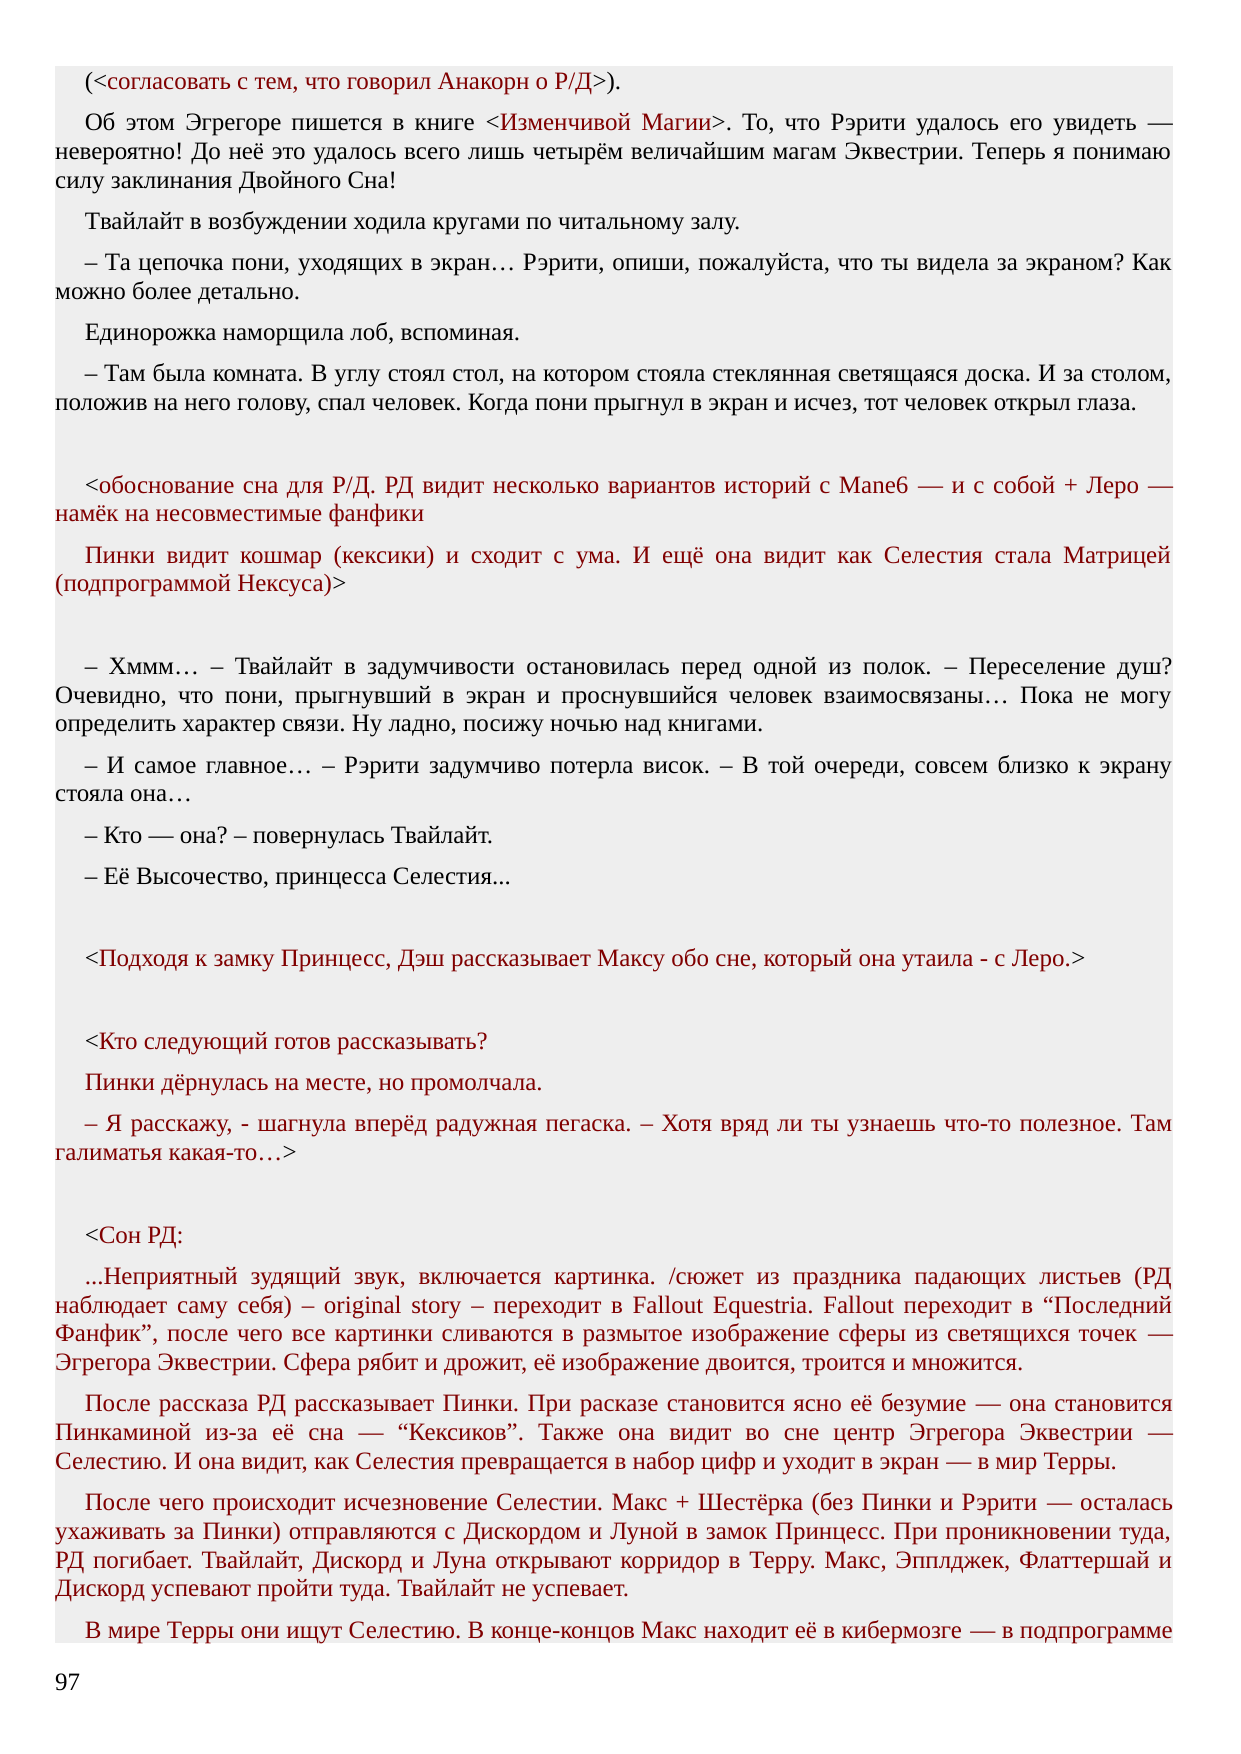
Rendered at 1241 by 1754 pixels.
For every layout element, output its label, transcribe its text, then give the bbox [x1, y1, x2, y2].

text Единорожка наморщила лоб, вспоминая. [55, 317, 1173, 346]
text ...Неприятный зудящий звук, включается картинка. /сюжет из праздника падающих листьев (РД наблюдает саму себя) – original story – переходит в Fallout Equestria. Fallout переходит в “Последний Фанфик”, после чего все картинки сливаются в размытое изображение сферы из светящихся точек — Эгрегора Эквестрии. Сфера рябит и дрожит, её изображение двоится, троится и множится. [55, 1261, 1173, 1376]
text – Её Высочество, принцесса Селестия... [55, 861, 1173, 890]
text – Я расскажу, - шагнула вперёд радужная пегаска. – Хотя вряд ли ты узнаешь что-то полезное. Там галиматья какая-то…> [55, 1108, 1173, 1166]
text После рассказа РД рассказывает Пинки. При расказе становится ясно её безумие — она становится Пинкаминой из-за её сна — “Кексиков”. Также она видит во сне центр Эгрегора Эквестрии — Селестию. И она видит, как Селестия превращается в набор цифр и уходит в экран — в мир Терры. [55, 1388, 1173, 1475]
text Пинки видит кошмар (кексики) и сходит с ума. И ещё она видит как Селестия стала Матрицей (подпрограммой Нексуса)> [55, 540, 1173, 597]
text Пинки дёрнулась на месте, но промолчала. [55, 1067, 1173, 1096]
text – Там была комната. В углу стоял стол, на котором стояла стеклянная светящаяся доска. И за столом, положив на него голову, спал человек. Когда пони прыгнул в экран и исчез, тот человек открыл глаза. [55, 358, 1173, 416]
text В мире Терры они ищут Селестию. В конце-концов Макс находит её в кибермозге — в подпрограмме [55, 1615, 1173, 1643]
text – Та цепочка пони, уходящих в экран… Рэрити, опиши, пожалуйста, что ты видела за экраном? Как можно более детально. [55, 247, 1173, 305]
text <Кто следующий готов рассказывать? [55, 1026, 1173, 1055]
text – И самое главное… – Рэрити задумчиво потерла висок. – В той очереди, совсем близко к экрану стояла она… [55, 750, 1173, 807]
text После чего происходит исчезновение Селестии. Макс + Шестёрка (без Пинки и Рэрити — осталась ухаживать за Пинки) отправляются с Дискордом и Луной в замок Принцесс. При проникновении туда, РД погибает. Твайлайт, Дискорд и Луна открывают корридор в Терру. Макс, Эпплджек, Флаттершай и Дискорд успевают пройти туда. Твайлайт не успевает. [55, 1487, 1173, 1602]
text <обоснование сна для Р/Д. РД видит несколько вариантов историй с Mane6 — и с собой + Леро — намёк на несовместимые фанфики [55, 470, 1173, 527]
text (<согласовать с тем, что говорил Анакорн о Р/Д>). [55, 66, 1173, 95]
text Твайлайт в возбуждении ходила кругами по читальному залу. [55, 206, 1173, 235]
text – Хммм… – Твайлайт в задумчивости остановилась перед одной из полок. – Переселение душ? Очевидно, что пони, прыгнувший в экран и проснувшийся человек взаимосвязаны… Пока не могу определить характер связи. Ну ладно, посижу ночью над книгами. [55, 651, 1173, 737]
text <Подходя к замку Принцесс, Дэш рассказывает Максу обо сне, который она утаила - с Леро.> [55, 943, 1173, 972]
text <Сон РД: [55, 1220, 1173, 1248]
text – Кто — она? – повернулась Твайлайт. [55, 820, 1173, 848]
text Об этом Эгрегоре пишется в книге <Изменчивой Магии>. То, что Рэрити удалось его увидеть — невероятно! До неё это удалось всего лишь четырём величайшим магам Эквестрии. Теперь я понимаю силу заклинания Двойного Сна! [55, 107, 1173, 193]
